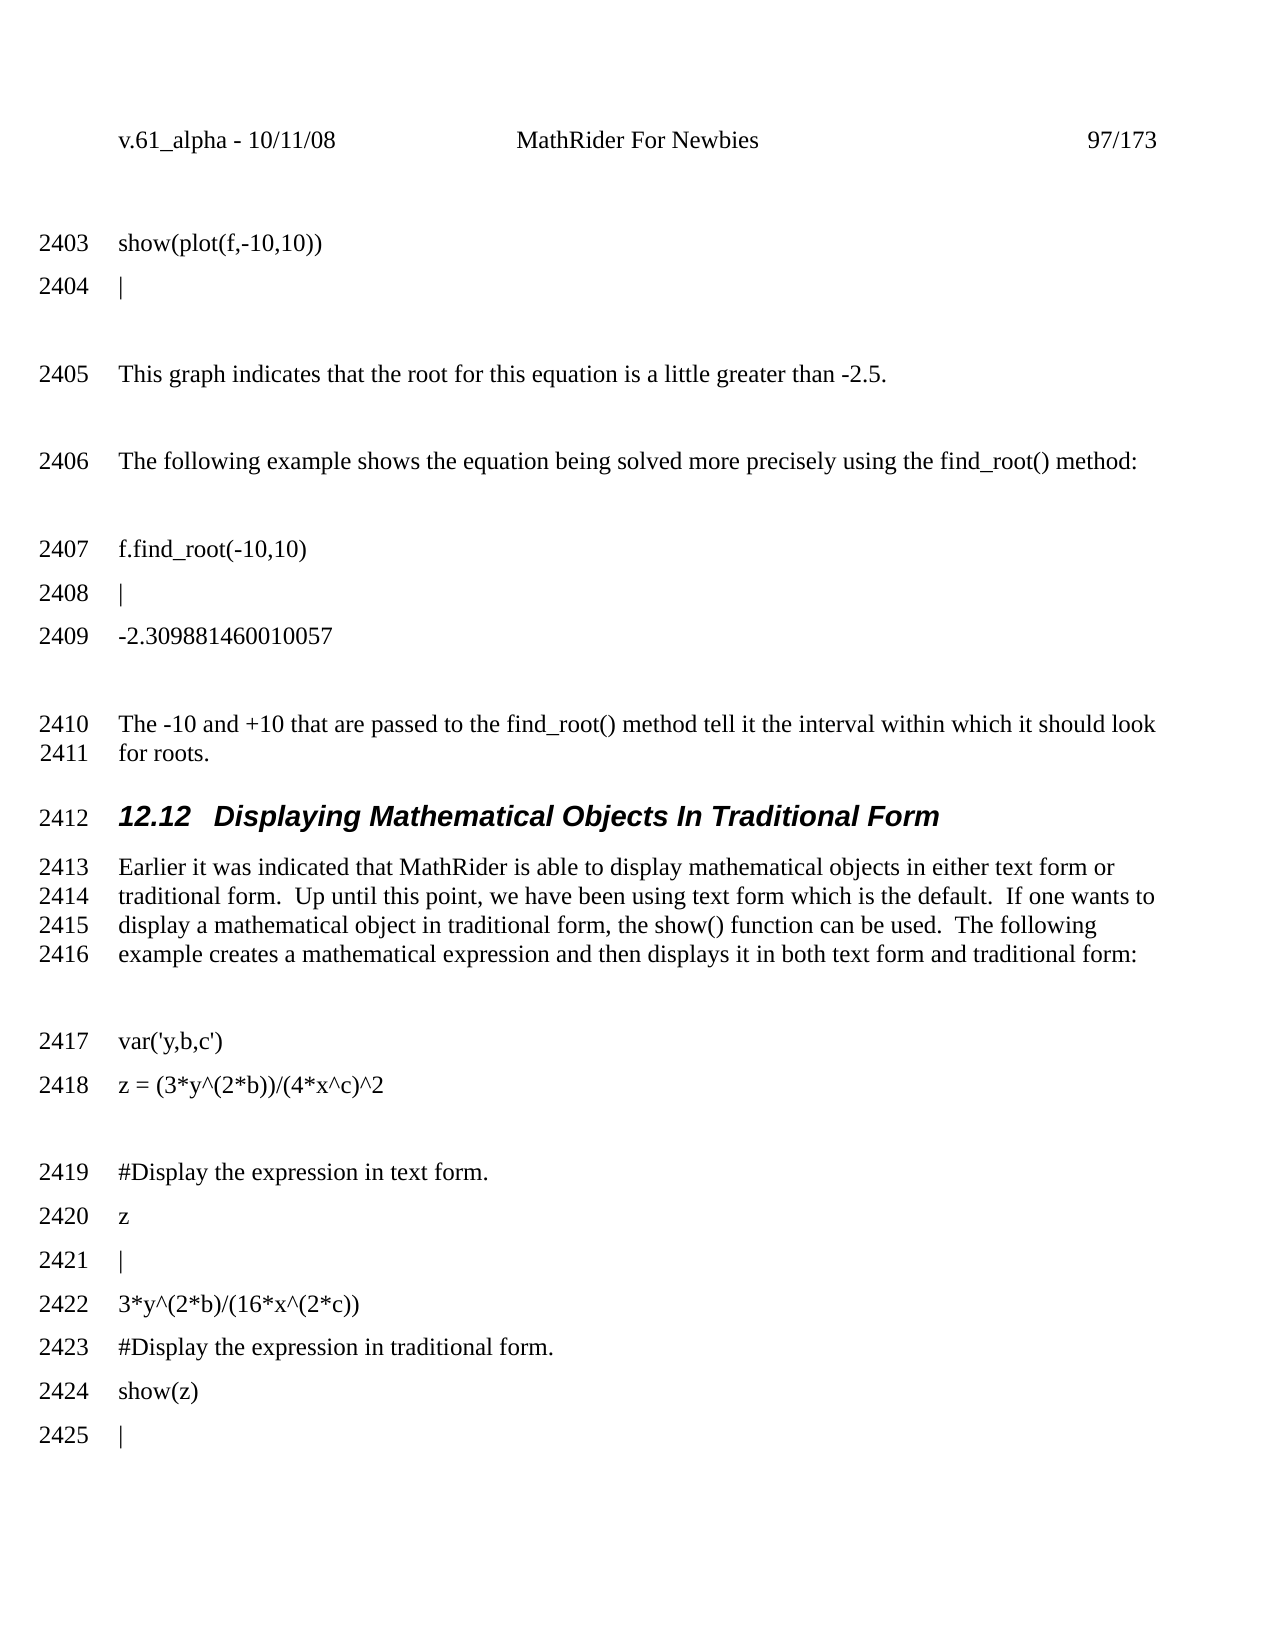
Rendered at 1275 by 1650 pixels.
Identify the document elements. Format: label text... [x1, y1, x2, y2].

text | [118, 1420, 1157, 1449]
text This graph indicates that the root for this equation is a little greater than -2.5. [118, 359, 1157, 388]
text #Display the expression in traditional form. [118, 1332, 1157, 1361]
text Earlier it was indicated that MathRider is able to display mathematical objects in either text form or traditional form. Up until this point, we have been using text form which is the default. If one wants to display a mathematical object in traditional form, the show() function can be used. The following example creates a mathematical expression and then displays it in both text form and traditional form: [118, 852, 1157, 967]
text | [118, 578, 1157, 606]
text -2.309881460010057 [118, 621, 1157, 650]
text #Display the expression in text form. [118, 1157, 1157, 1186]
text z [118, 1201, 1157, 1230]
subtitle Displaying Mathematical Objects In Traditional Form [118, 799, 1157, 832]
text The following example shows the equation being solved more precisely using the find_root() method: [118, 446, 1157, 475]
text 3*y^(2*b)/(16*x^(2*c)) [118, 1289, 1157, 1317]
text f.find_root(-10,10) [118, 534, 1157, 563]
text | [118, 1245, 1157, 1274]
text | [118, 271, 1157, 300]
text show(z) [118, 1376, 1157, 1405]
text var('y,b,c') [118, 1026, 1157, 1055]
text show(plot(f,-10,10)) [118, 228, 1157, 256]
text The -10 and +10 that are passed to the find_root() method tell it the interval within which it should look for roots. [118, 709, 1157, 766]
text z = (3*y^(2*b))/(4*x^c)^2 [118, 1070, 1157, 1099]
